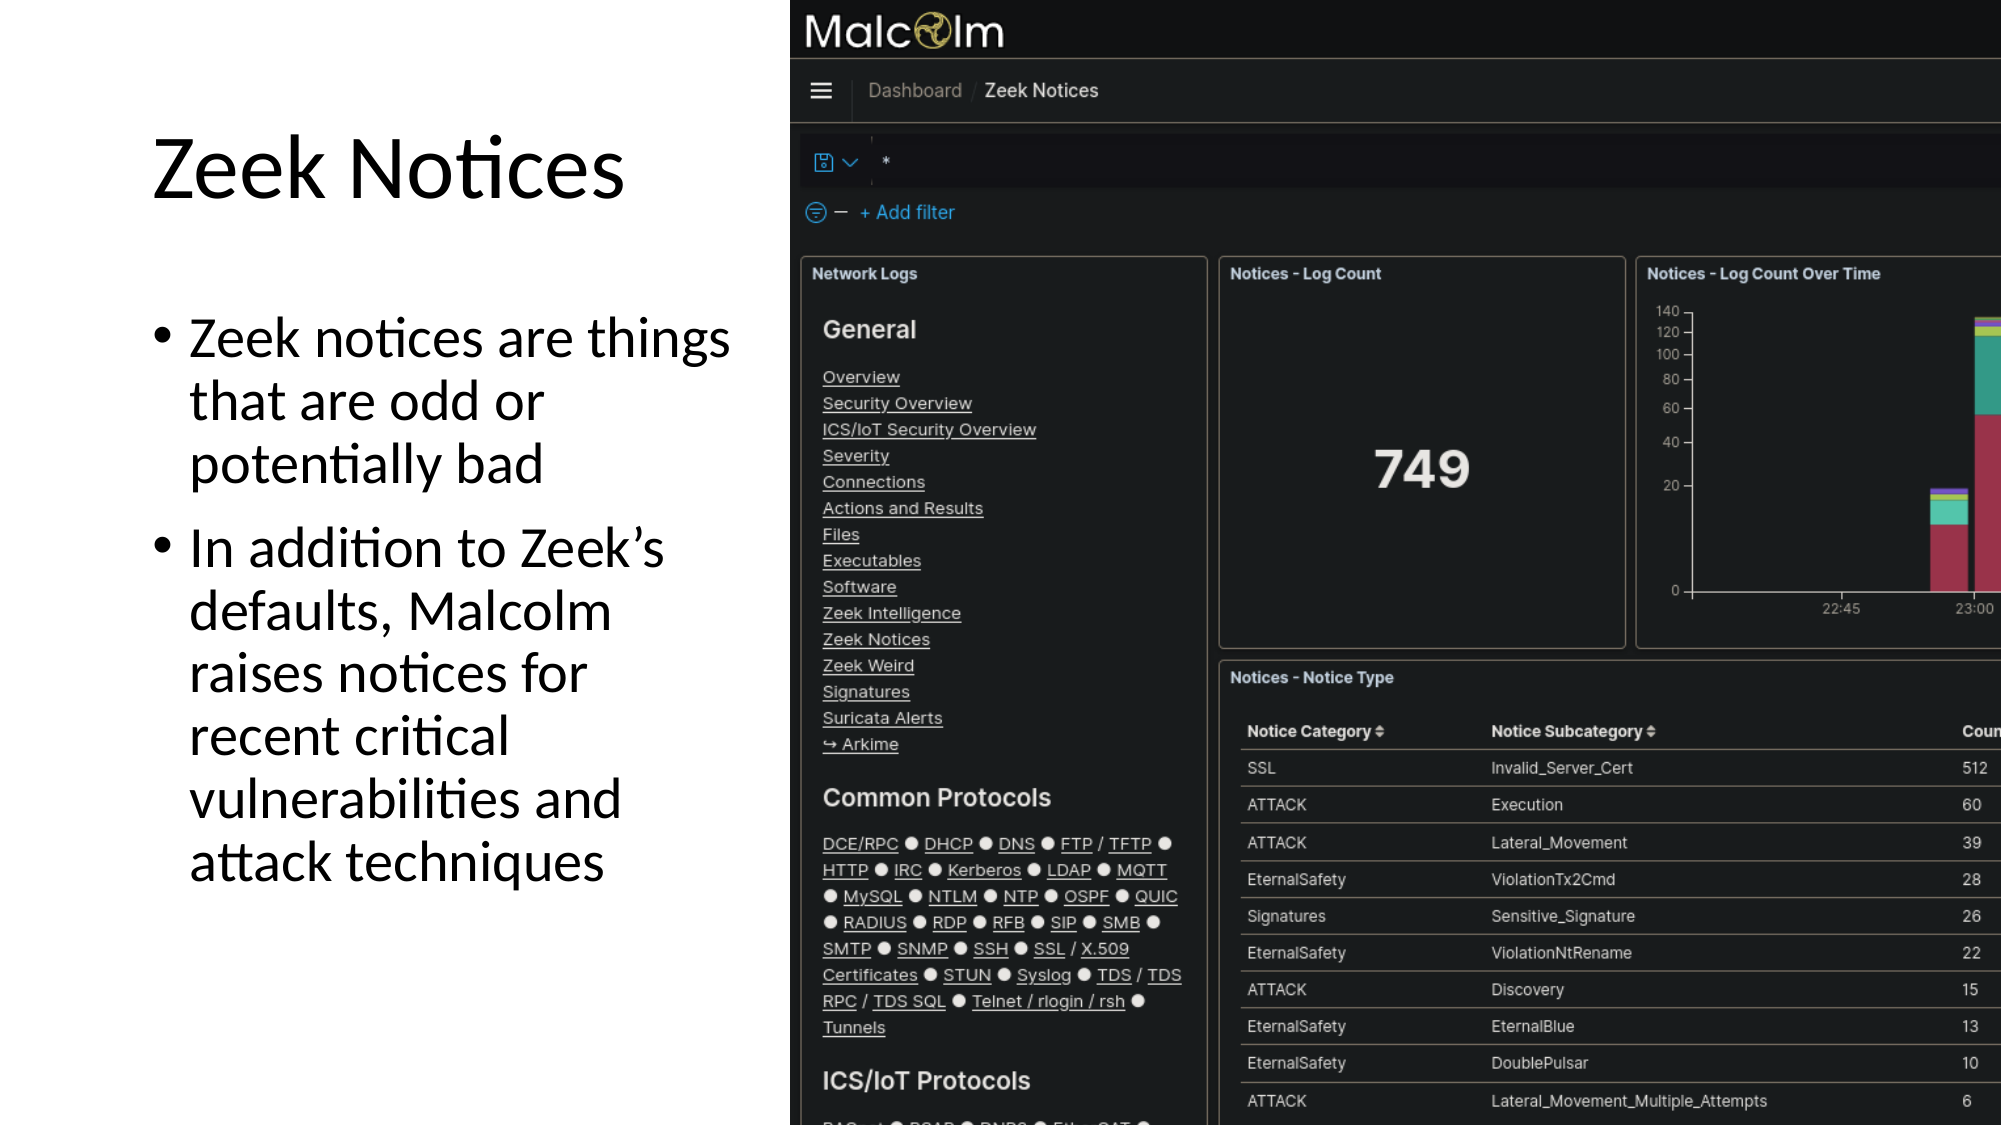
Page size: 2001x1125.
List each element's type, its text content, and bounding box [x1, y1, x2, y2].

list Zeek notices are things that are odd or potentially bad In addition to Zeek’s defaults, Malcolm raises notices for recent critical vulnerabilities and attack techniques [137, 299, 751, 1066]
picture [790, 0, 2000, 1125]
title Zeek Notices [137, 59, 790, 278]
